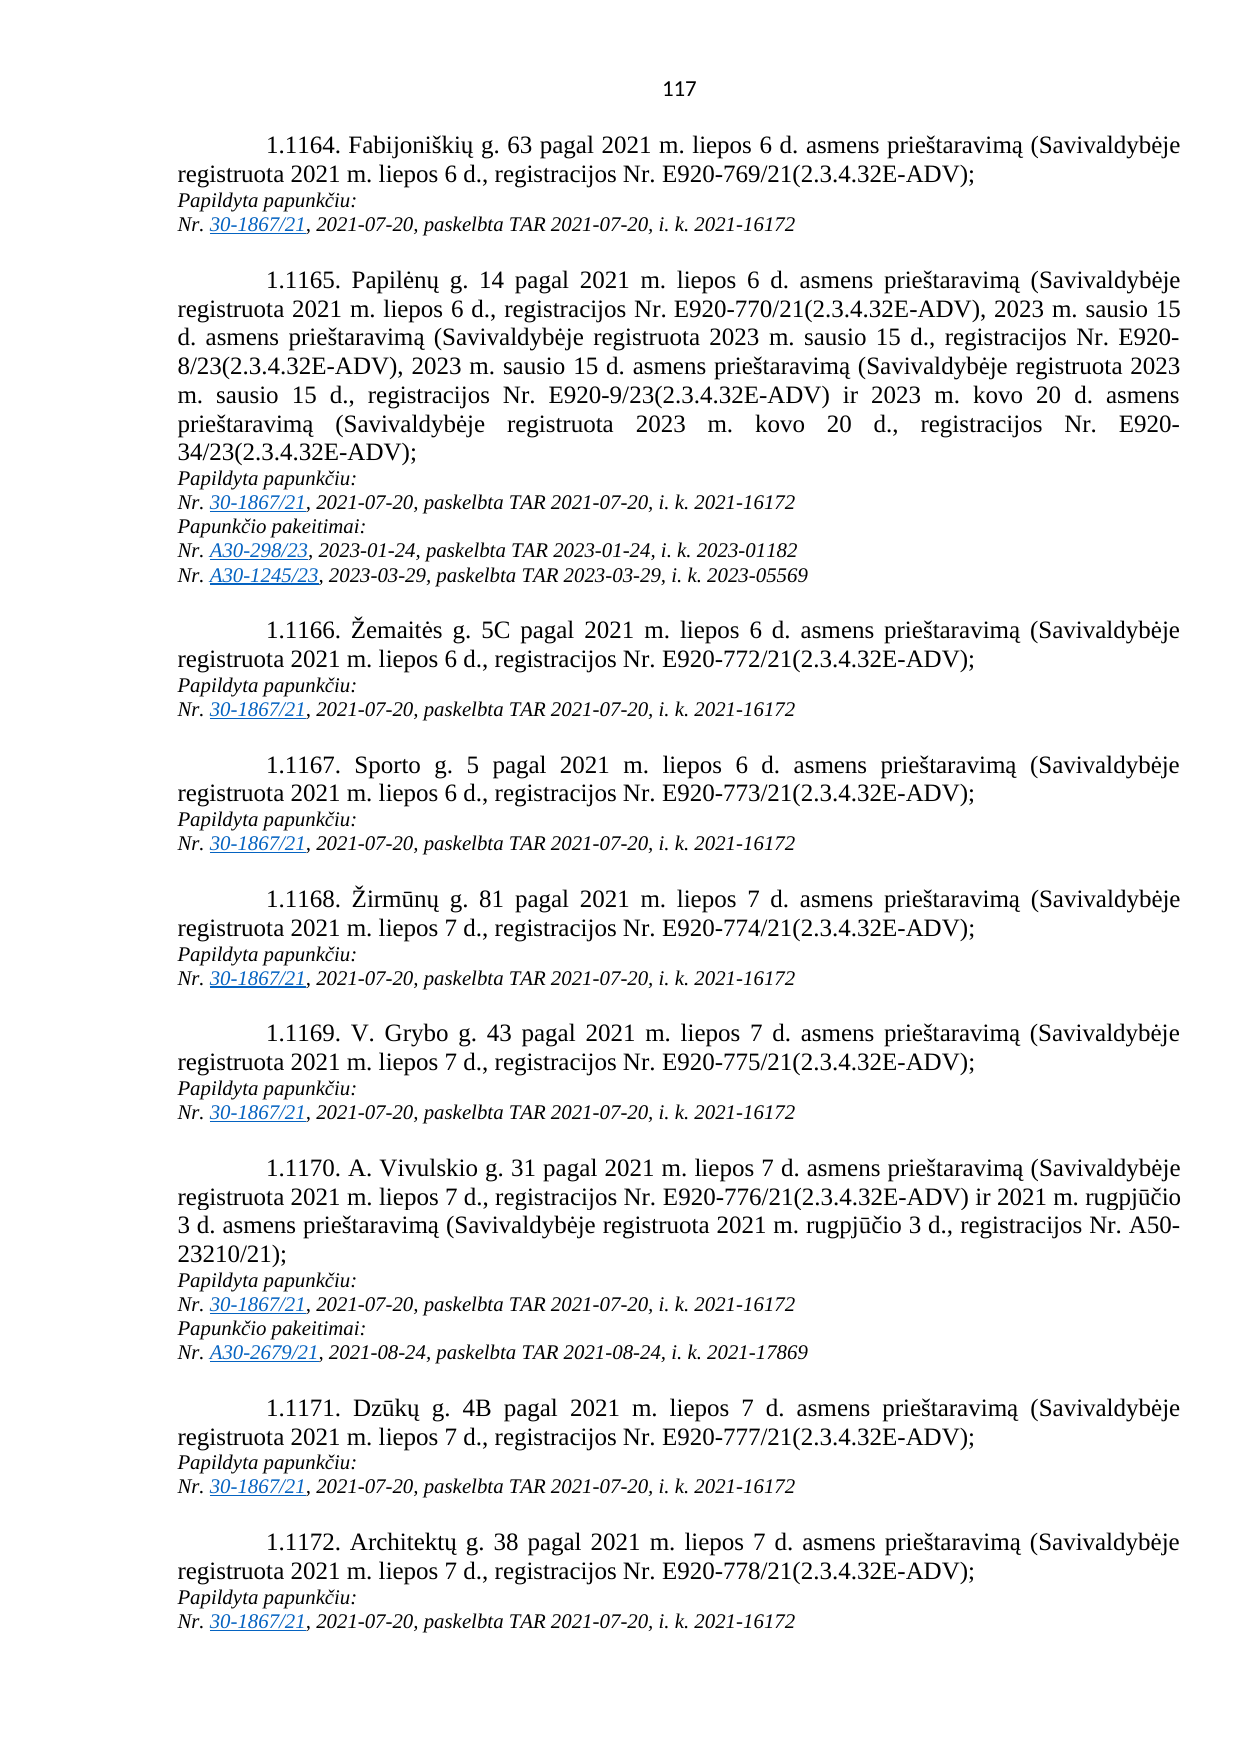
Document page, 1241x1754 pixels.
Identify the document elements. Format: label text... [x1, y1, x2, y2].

text Papildyta papunkčiu: [177, 807, 1181, 831]
text Nr. 30-1867/21, 2021-07-20, paskelbta TAR 2021-07-20, i. k. 2021-16172 [177, 1609, 1181, 1633]
text Nr. A30-2679/21, 2021-08-24, paskelbta TAR 2021-08-24, i. k. 2021-17869 [177, 1340, 1181, 1364]
text Nr. 30-1867/21, 2021-07-20, paskelbta TAR 2021-07-20, i. k. 2021-16172 [177, 490, 1181, 514]
text Papildyta papunkčiu: [177, 942, 1181, 966]
text Papildyta papunkčiu: [177, 466, 1181, 490]
text Nr. A30-1245/23, 2023-03-29, paskelbta TAR 2023-03-29, i. k. 2023-05569 [177, 562, 1181, 587]
text 1.1171. Dzūkų g. 4B pagal 2021 m. liepos 7 d. asmens prieštaravimą (Savivaldybėje registruota 2021 m. liepos 7 d., registracijos Nr. E920-777/21(2.3.4.32E-ADV); [177, 1393, 1181, 1450]
text Papildyta papunkčiu: [177, 673, 1181, 697]
text Nr. A30-298/23, 2023-01-24, paskelbta TAR 2023-01-24, i. k. 2023-01182 [177, 538, 1181, 562]
text 1.1169. V. Grybo g. 43 pagal 2021 m. liepos 7 d. asmens prieštaravimą (Savivaldybėje registruota 2021 m. liepos 7 d., registracijos Nr. E920-775/21(2.3.4.32E-ADV); [177, 1018, 1181, 1076]
text Nr. 30-1867/21, 2021-07-20, paskelbta TAR 2021-07-20, i. k. 2021-16172 [177, 697, 1181, 721]
text 1.1167. Sporto g. 5 pagal 2021 m. liepos 6 d. asmens prieštaravimą (Savivaldybėje registruota 2021 m. liepos 6 d., registracijos Nr. E920-773/21(2.3.4.32E-ADV); [177, 750, 1181, 807]
text 1.1165. Papilėnų g. 14 pagal 2021 m. liepos 6 d. asmens prieštaravimą (Savivaldybėje registruota 2021 m. liepos 6 d., registracijos Nr. E920-770/21(2.3.4.32E-ADV), 2023 m. sausio 15 d. asmens prieštaravimą (Savivaldybėje registruota 2023 m. sausio 15 d., registracijos Nr. E920-8/23(2.3.4.32E-ADV), 2023 m. sausio 15 d. asmens prieštaravimą (Savivaldybėje registruota 2023 m. sausio 15 d., registracijos Nr. E920-9/23(2.3.4.32E-ADV) ir 2023 m. kovo 20 d. asmens prieštaravimą (Savivaldybėje registruota 2023 m. kovo 20 d., registracijos Nr. E920-34/23(2.3.4.32E-ADV); [177, 265, 1181, 466]
text Papildyta papunkčiu: [177, 1585, 1181, 1609]
text Papildyta papunkčiu: [177, 1076, 1181, 1100]
text Papildyta papunkčiu: [177, 1450, 1181, 1474]
text 1.1170. A. Vivulskio g. 31 pagal 2021 m. liepos 7 d. asmens prieštaravimą (Savivaldybėje registruota 2021 m. liepos 7 d., registracijos Nr. E920-776/21(2.3.4.32E-ADV) ir 2021 m. rugpjūčio 3 d. asmens prieštaravimą (Savivaldybėje registruota 2021 m. rugpjūčio 3 d., registracijos Nr. A50-23210/21); [177, 1153, 1181, 1268]
text Nr. 30-1867/21, 2021-07-20, paskelbta TAR 2021-07-20, i. k. 2021-16172 [177, 831, 1181, 855]
text 1.1172. Architektų g. 38 pagal 2021 m. liepos 7 d. asmens prieštaravimą (Savivaldybėje registruota 2021 m. liepos 7 d., registracijos Nr. E920-778/21(2.3.4.32E-ADV); [177, 1527, 1181, 1585]
text Papunkčio pakeitimai: [177, 514, 1181, 538]
text 1.1164. Fabijoniškių g. 63 pagal 2021 m. liepos 6 d. asmens prieštaravimą (Savivaldybėje registruota 2021 m. liepos 6 d., registracijos Nr. E920-769/21(2.3.4.32E-ADV); [177, 131, 1181, 188]
text Papildyta papunkčiu: [177, 1268, 1181, 1292]
text 1.1168. Žirmūnų g. 81 pagal 2021 m. liepos 7 d. asmens prieštaravimą (Savivaldybėje registruota 2021 m. liepos 7 d., registracijos Nr. E920-774/21(2.3.4.32E-ADV); [177, 884, 1181, 942]
text Nr. 30-1867/21, 2021-07-20, paskelbta TAR 2021-07-20, i. k. 2021-16172 [177, 966, 1181, 990]
text Nr. 30-1867/21, 2021-07-20, paskelbta TAR 2021-07-20, i. k. 2021-16172 [177, 1474, 1181, 1498]
text Nr. 30-1867/21, 2021-07-20, paskelbta TAR 2021-07-20, i. k. 2021-16172 [177, 1292, 1181, 1316]
text Papildyta papunkčiu: [177, 188, 1181, 212]
text Nr. 30-1867/21, 2021-07-20, paskelbta TAR 2021-07-20, i. k. 2021-16172 [177, 212, 1181, 236]
text 1.1166. Žemaitės g. 5C pagal 2021 m. liepos 6 d. asmens prieštaravimą (Savivaldybėje registruota 2021 m. liepos 6 d., registracijos Nr. E920-772/21(2.3.4.32E-ADV); [177, 615, 1181, 673]
text Papunkčio pakeitimai: [177, 1316, 1181, 1340]
text Nr. 30-1867/21, 2021-07-20, paskelbta TAR 2021-07-20, i. k. 2021-16172 [177, 1100, 1181, 1124]
